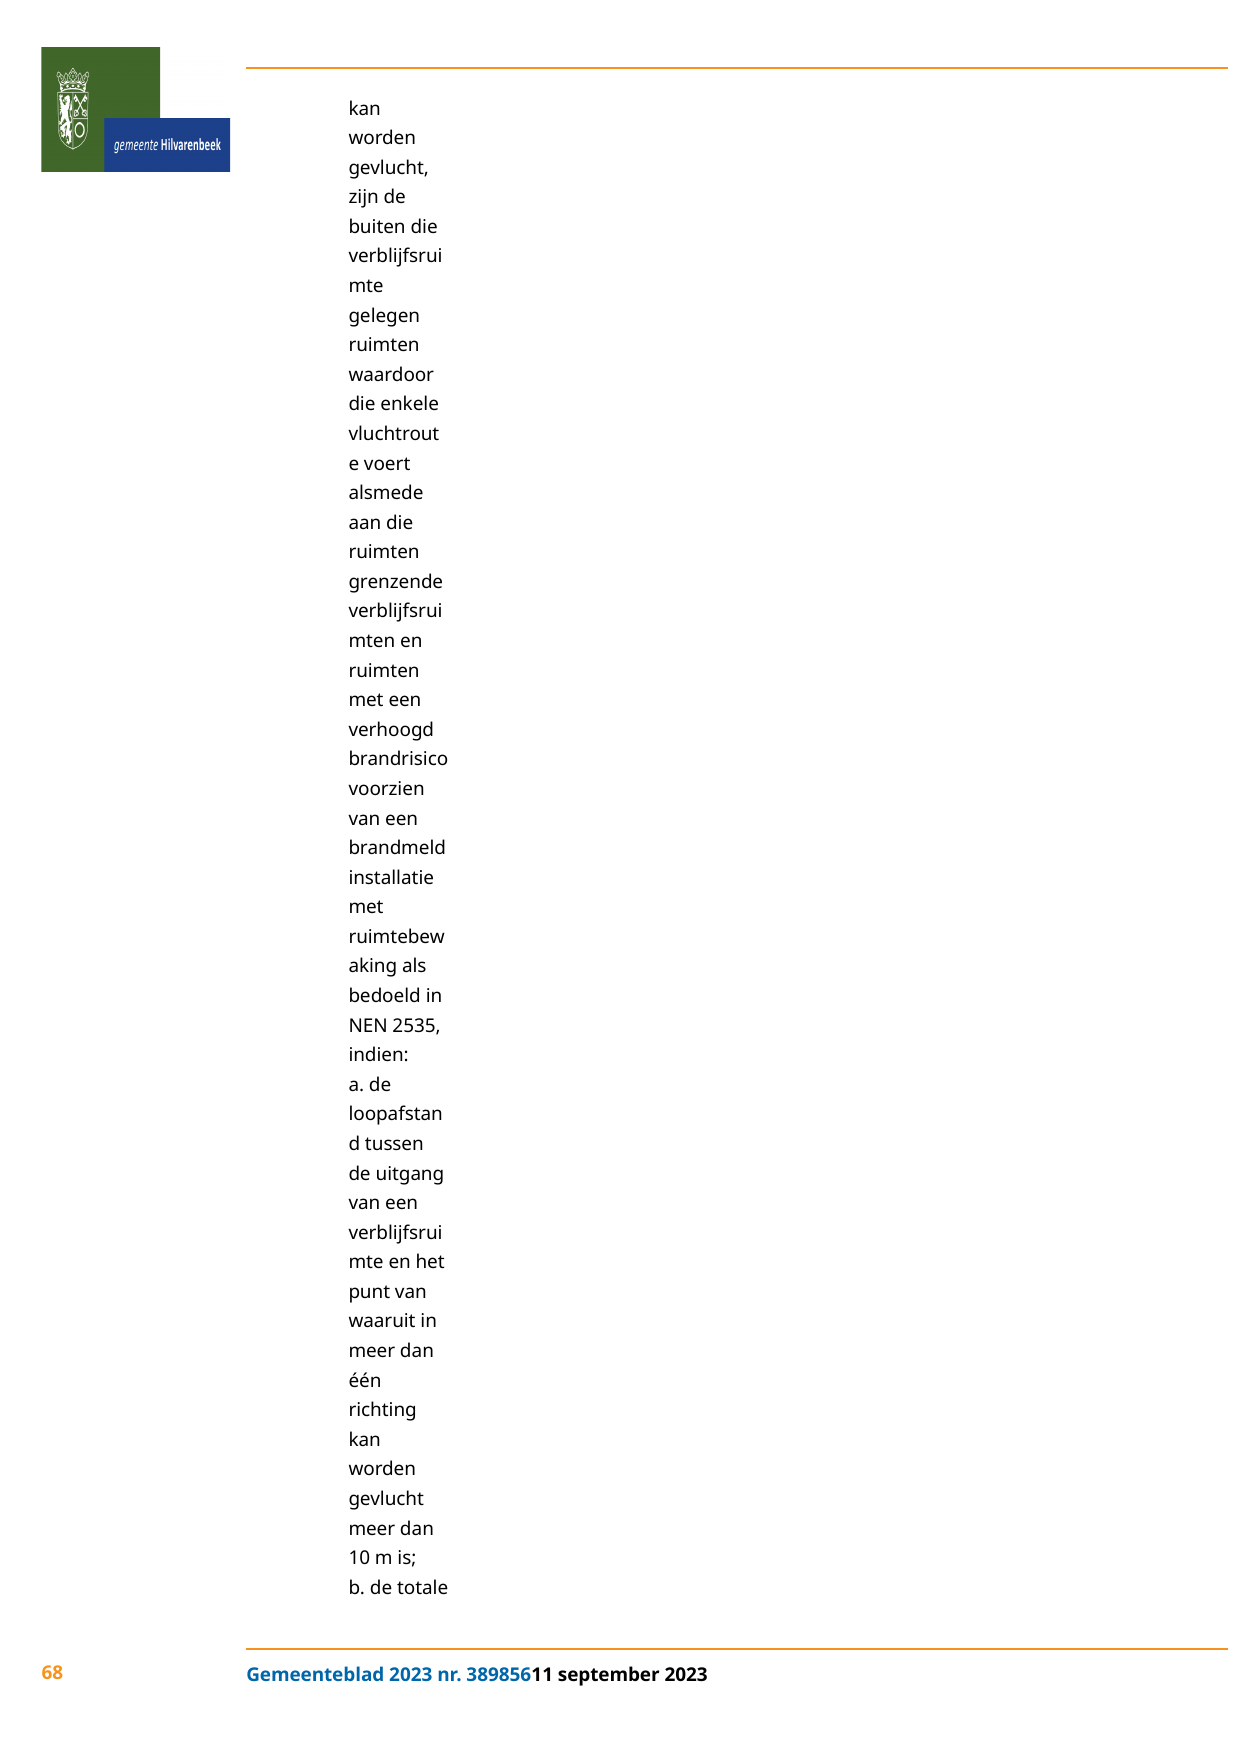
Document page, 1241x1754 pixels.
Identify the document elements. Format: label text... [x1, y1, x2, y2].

table_cell [850, 95, 951, 1600]
table_cell [449, 95, 549, 1600]
table_cell [248, 95, 298, 1600]
table_cell [650, 95, 750, 1600]
table_cell kan worden gevlucht, zijn de buiten die verblijfsruimte gelegen ruimten waardoor die enkele vluchtroute voert alsmede aan die ruimten grenzende verblijfsruimten en ruimten met een verhoogd brandrisico voorzien van een brandmeldinstallatie met ruimtebewaking als bedoeld in NEN 2535, indien: a. de loopafstand tussen de uitgang van een verblijfsruimte en het punt van waaruit in meer dan één richting kan worden gevlucht meer dan 10 m is; b. de totale [348, 95, 449, 1600]
table_cell [750, 95, 850, 1600]
table_cell [298, 95, 348, 1600]
table_cell [951, 95, 1051, 1600]
picture [41, 47, 231, 172]
table_cell [1051, 95, 1152, 1600]
table_cell [549, 95, 649, 1600]
